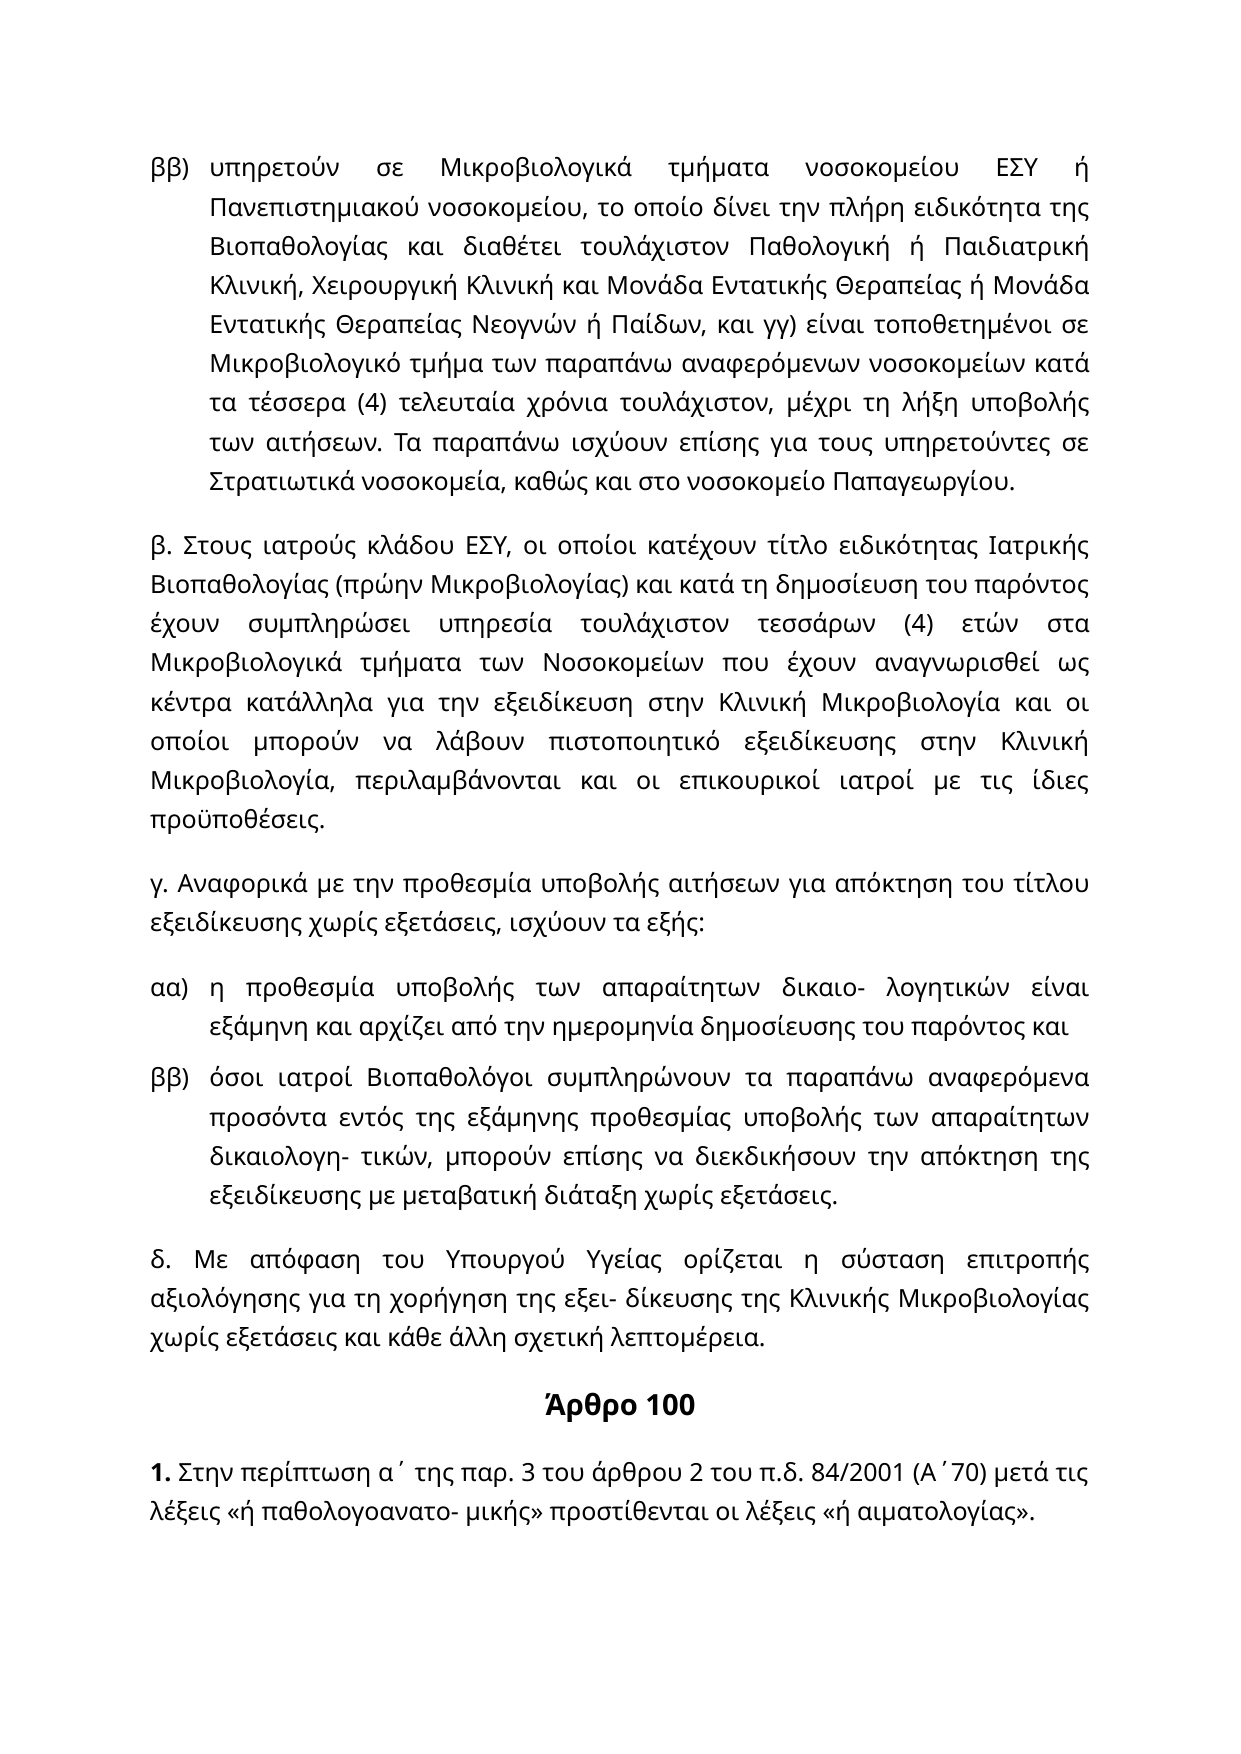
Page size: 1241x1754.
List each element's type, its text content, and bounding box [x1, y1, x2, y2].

subtitle Άρθρο 100 [150, 1384, 1090, 1424]
list ββ) όσοι ιατροί Βιοπαθολόγοι συμπληρώνουν τα παραπάνω αναφερόμενα προσόντα εντός της εξάμηνης προθεσμίας υποβολής των απαραίτητων δικαιολογη- τικών, μπορούν επίσης να διεκδικήσουν την απόκτηση της εξειδίκευσης με μεταβατική διάταξη χωρίς εξετάσεις. [150, 1060, 1090, 1212]
text 1. Στην περίπτωση α΄ της παρ. 3 του άρθρου 2 του π.δ. 84/2001 (Α΄70) μετά τις λέξεις «ή παθολογοανατο- μικής» προστίθενται οι λέξεις «ή αιματολογίας». [150, 1455, 1090, 1528]
text γ. Αναφορικά με την προθεσμία υποβολής αιτήσεων για απόκτηση του τίτλου εξειδίκευσης χωρίς εξετάσεις, ισχύουν τα εξής: [150, 866, 1090, 939]
text δ. Με απόφαση του Υπουργού Υγείας ορίζεται η σύσταση επιτροπής αξιολόγησης για τη χορήγηση της εξει- δίκευσης της Κλινικής Μικροβιολογίας χωρίς εξετάσεις και κάθε άλλη σχετική λεπτομέρεια. [150, 1242, 1090, 1354]
text β. Στους ιατρούς κλάδου ΕΣΥ, οι οποίοι κατέχουν τίτλο ειδικότητας Ιατρικής Βιοπαθολογίας (πρώην Μικροβιολογίας) και κατά τη δημοσίευση του παρόντος έχουν συμπληρώσει υπηρεσία τουλάχιστον τεσσάρων (4) ετών στα Μικροβιολογικά τμήματα των Νοσοκομείων που έχουν αναγνωρισθεί ως κέντρα κατάλληλα για την εξειδίκευση στην Κλινική Μικροβιολογία και οι οποίοι μπορούν να λάβουν πιστοποιητικό εξειδίκευσης στην Κλινική Μικροβιολογία, περιλαμβάνονται και οι επικουρικοί ιατροί με τις ίδιες προϋποθέσεις. [150, 527, 1090, 836]
list ββ) υπηρετούν σε Μικροβιολογικά τμήματα νοσοκομείου ΕΣΥ ή Πανεπιστημιακού νοσοκομείου, το οποίο δίνει την πλήρη ειδικότητα της Βιοπαθολογίας και διαθέτει τουλάχιστον Παθολογική ή Παιδιατρική Κλινική, Χειρουργική Κλινική και Μονάδα Εντατικής Θεραπείας ή Μονάδα Εντατικής Θεραπείας Νεογνών ή Παίδων, και γγ) είναι τοποθετημένοι σε Μικροβιολογικό τμήμα των παραπάνω αναφερόμενων νοσοκομείων κατά τα τέσσερα (4) τελευταία χρόνια τουλάχιστον, μέχρι τη λήξη υποβολής των αιτήσεων. Τα παραπάνω ισχύουν επίσης για τους υπηρετούντες σε Στρατιωτικά νοσοκομεία, καθώς και στο νοσοκομείο Παπαγεωργίου. [150, 150, 1090, 497]
list αα) η προθεσμία υποβολής των απαραίτητων δικαιο- λογητικών είναι εξάμηνη και αρχίζει από την ημερομηνία δημοσίευσης του παρόντος και [150, 969, 1090, 1042]
